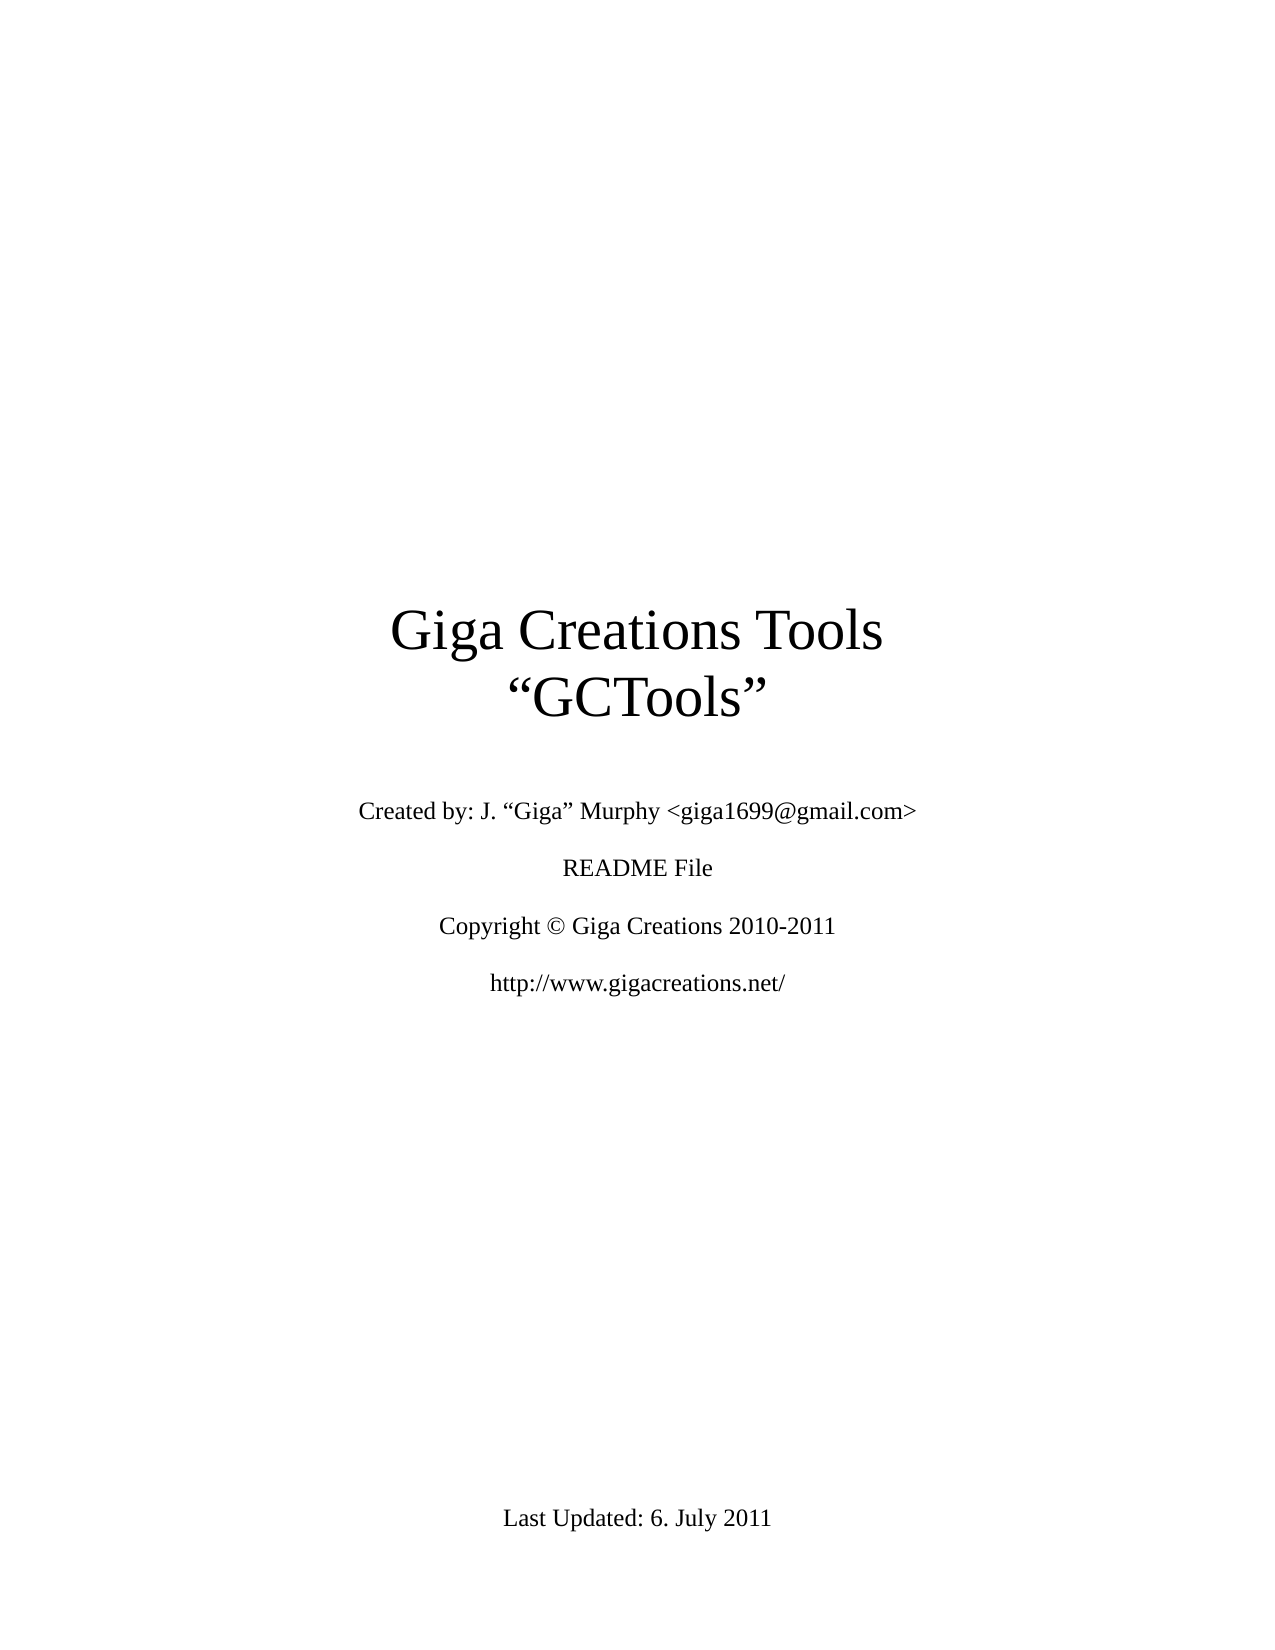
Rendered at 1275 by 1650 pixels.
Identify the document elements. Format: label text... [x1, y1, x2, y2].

text Copyright © Giga Creations 2010-2011 [358, 911, 917, 939]
text http://www.gigacreations.net/ [358, 968, 917, 997]
text Created by: J. “Giga” Murphy <giga1699@gmail.com> [358, 796, 917, 824]
text Giga Creations Tools [358, 594, 917, 662]
text README File [358, 853, 917, 882]
text “GCTools” [358, 662, 917, 729]
